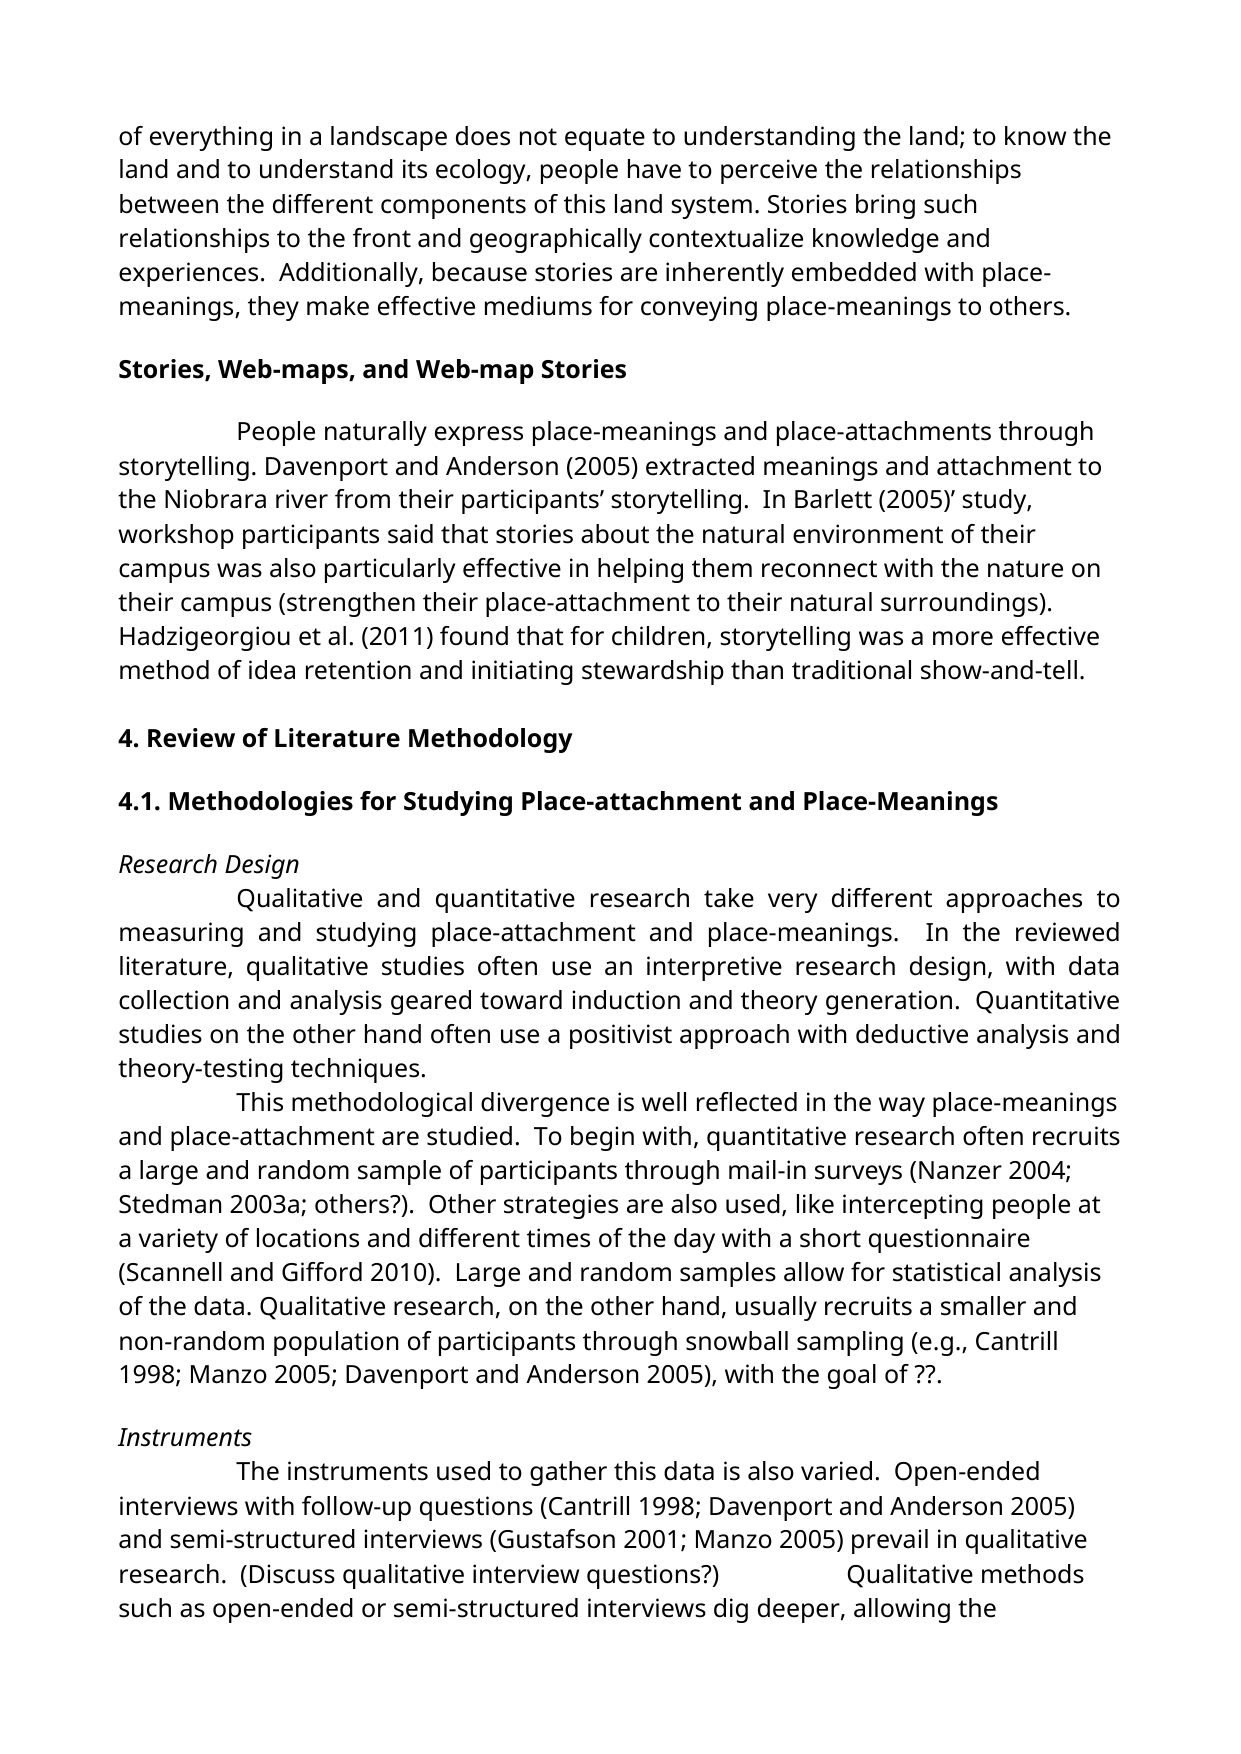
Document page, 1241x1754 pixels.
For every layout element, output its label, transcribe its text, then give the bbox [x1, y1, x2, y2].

text 4. Review of Literature Methodology [118, 721, 1122, 755]
text Qualitative and quantitative research take very different approaches to measuring and studying place-attachment and place-meanings. In the reviewed literature, qualitative studies often use an interpretive research design, with data collection and analysis geared toward induction and theory generation. Quantitative studies on the other hand often use a positivist approach with deductive analysis and theory-testing techniques. [118, 880, 1122, 1085]
text Instruments [118, 1420, 1122, 1454]
text Stories, Web-maps, and Web-map Stories [118, 351, 1122, 385]
text This methodological divergence is well reflected in the way place-meanings and place-attachment are studied. To begin with, quantitative research often recruits a large and random sample of participants through mail-in surveys (Nanzer 2004; Stedman 2003a; others?). Other strategies are also used, like intercepting people at a variety of locations and different times of the day with a short questionnaire (Scannell and Gifford 2010). Large and random samples allow for statistical analysis of the data. Qualitative research, on the other hand, usually recruits a smaller and non-random population of participants through snowball sampling (e.g., Cantrill 1998; Manzo 2005; Davenport and Anderson 2005), with the goal of ??. [118, 1085, 1122, 1391]
text Research Design [118, 846, 1122, 880]
text 4.1. Methodologies for Studying Place-attachment and Place-Meanings [118, 783, 1122, 817]
text The instruments used to gather this data is also varied. Open-ended interviews with follow-up questions (Cantrill 1998; Davenport and Anderson 2005) and semi-structured interviews (Gustafson 2001; Manzo 2005) prevail in qualitative research. (Discuss qualitative interview questions?) Qualitative methods such as open-ended or semi-structured interviews dig deeper, allowing the [118, 1454, 1122, 1624]
text People naturally express place-meanings and place-attachments through storytelling. Davenport and Anderson (2005) extracted meanings and attachment to the Niobrara river from their participants’ storytelling. In Barlett (2005)’ study, workshop participants said that stories about the natural environment of their campus was also particularly effective in helping them reconnect with the nature on their campus (strengthen their place-attachment to their natural surroundings). Hadzigeorgiou et al. (2011) found that for children, storytelling was a more effective method of idea retention and initiating stewardship than traditional show-and-tell. [118, 414, 1122, 687]
text of everything in a landscape does not equate to understanding the land; to know the land and to understand its ecology, people have to perceive the relationships between the different components of this land system. Stories bring such relationships to the front and geographically contextualize knowledge and experiences. Additionally, because stories are inherently embedded with place-meanings, they make effective mediums for conveying place-meanings to others. [118, 118, 1122, 322]
